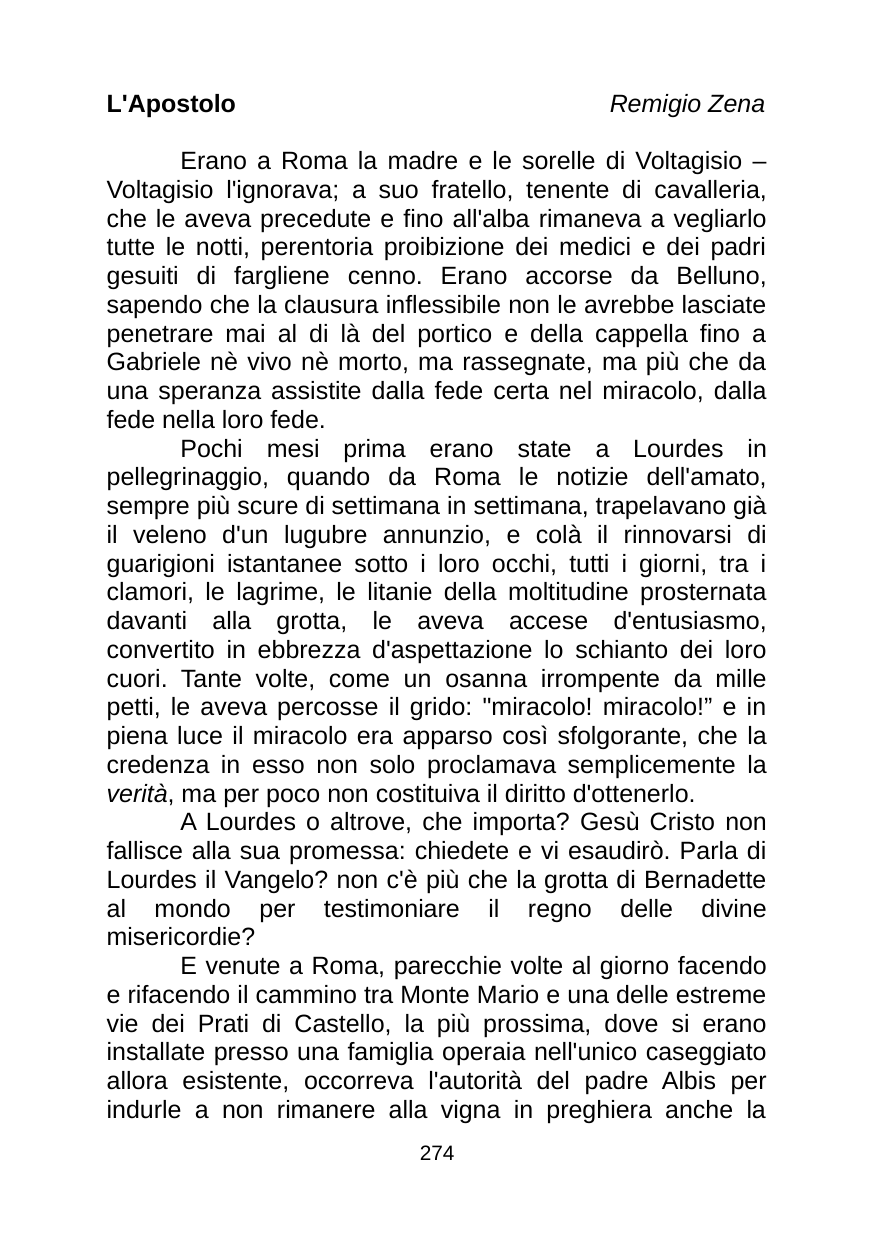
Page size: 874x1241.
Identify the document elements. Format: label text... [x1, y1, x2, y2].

text E venute a Roma, parecchie volte al giorno facendo e rifacendo il cammino tra Monte Mario e una delle estreme vie dei Prati di Castello, la più prossima, dove si erano installate presso una famiglia operaia nell'unico caseggiato allora esistente, occorreva l'autorità del padre Albis per indurle a non rimanere alla vigna in preghiera anche la [106, 951, 768, 1124]
text Erano a Roma la madre e le sorelle di Voltagisio – Voltagisio l'ignorava; a suo fratello, tenente di cavalleria, che le aveva precedute e fino all'alba rimaneva a vegliarlo tutte le notti, perentoria proibizione dei medici e dei padri gesuiti di fargliene cenno. Erano accorse da Belluno, sapendo che la clausura inflessibile non le avrebbe lasciate penetrare mai al di là del portico e della cappella fino a Gabriele nè vivo nè morto, ma rassegnate, ma più che da una speranza assistite dalla fede certa nel miracolo, dalla fede nella loro fede. [106, 146, 768, 434]
text Pochi mesi prima erano state a Lourdes in pellegrinaggio, quando da Roma le notizie dell'amato, sempre più scure di settimana in settimana, trapelavano già il veleno d'un lugubre annunzio, e colà il rinnovarsi di guarigioni istantanee sotto i loro occhi, tutti i giorni, tra i clamori, le lagrime, le litanie della moltitudine prosternata davanti alla grotta, le aveva accese d'entusiasmo, convertito in ebbrezza d'aspettazione lo schianto dei loro cuori. Tante volte, come un osanna irrompente da mille petti, le aveva percosse il grido: "miracolo! miracolo!” e in piena luce il miracolo era apparso così sfolgorante, che la credenza in esso non solo proclamava semplicemente la verità, ma per poco non costituiva il diritto d'ottenerlo. [106, 434, 768, 807]
text A Lourdes o altrove, che importa? Gesù Cristo non fallisce alla sua promessa: chiedete e vi esaudirò. Parla di Lourdes il Vangelo? non c'è più che la grotta di Bernadette al mondo per testimoniare il regno delle divine misericordie? [106, 807, 768, 951]
